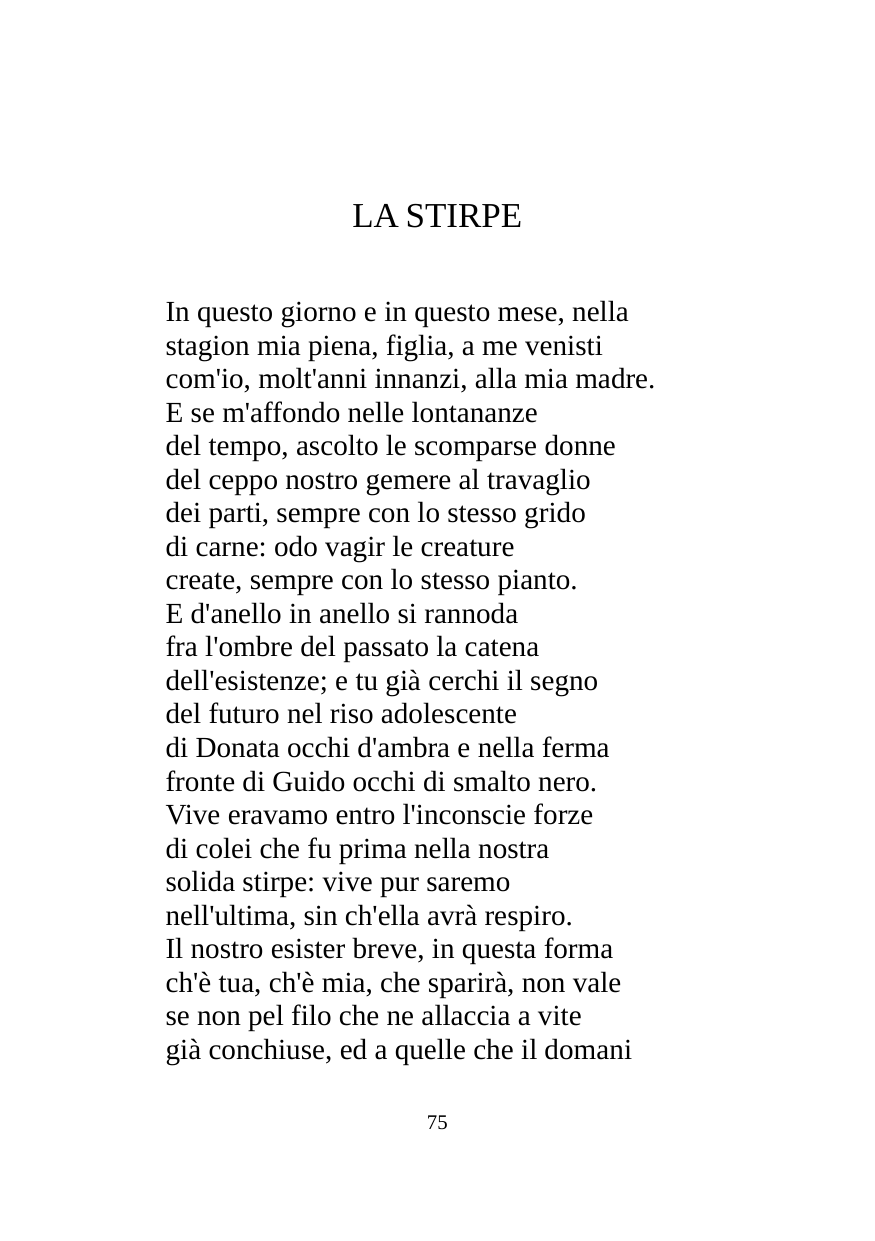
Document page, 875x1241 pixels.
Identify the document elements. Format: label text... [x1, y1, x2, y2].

text In questo giorno e in questo mese, nella stagion mia piena, figlia, a me venisti com'io, molt'anni innanzi, alla mia madre. E se m'affondo nelle lontananze del tempo, ascolto le scomparse donne del ceppo nostro gemere al travaglio dei parti, sempre con lo stesso grido di carne: odo vagir le creature create, sempre con lo stesso pianto. E d'anello in anello si rannoda fra l'ombre del passato la catena dell'esistenze; e tu già cerchi il segno del futuro nel riso adolescente di Donata occhi d'ambra e nella ferma fronte di Guido occhi di smalto nero. Vive eravamo entro l'inconscie forze di colei che fu prima nella nostra solida stirpe: vive pur saremo nell'ultima, sin ch'ella avrà respiro. Il nostro esister breve, in questa forma ch'è tua, ch'è mia, che sparirà, non vale se non pel filo che ne allaccia a vite già conchiuse, ed a quelle che il domani [165, 294, 768, 1066]
subtitle LA STIRPE [106, 195, 768, 235]
